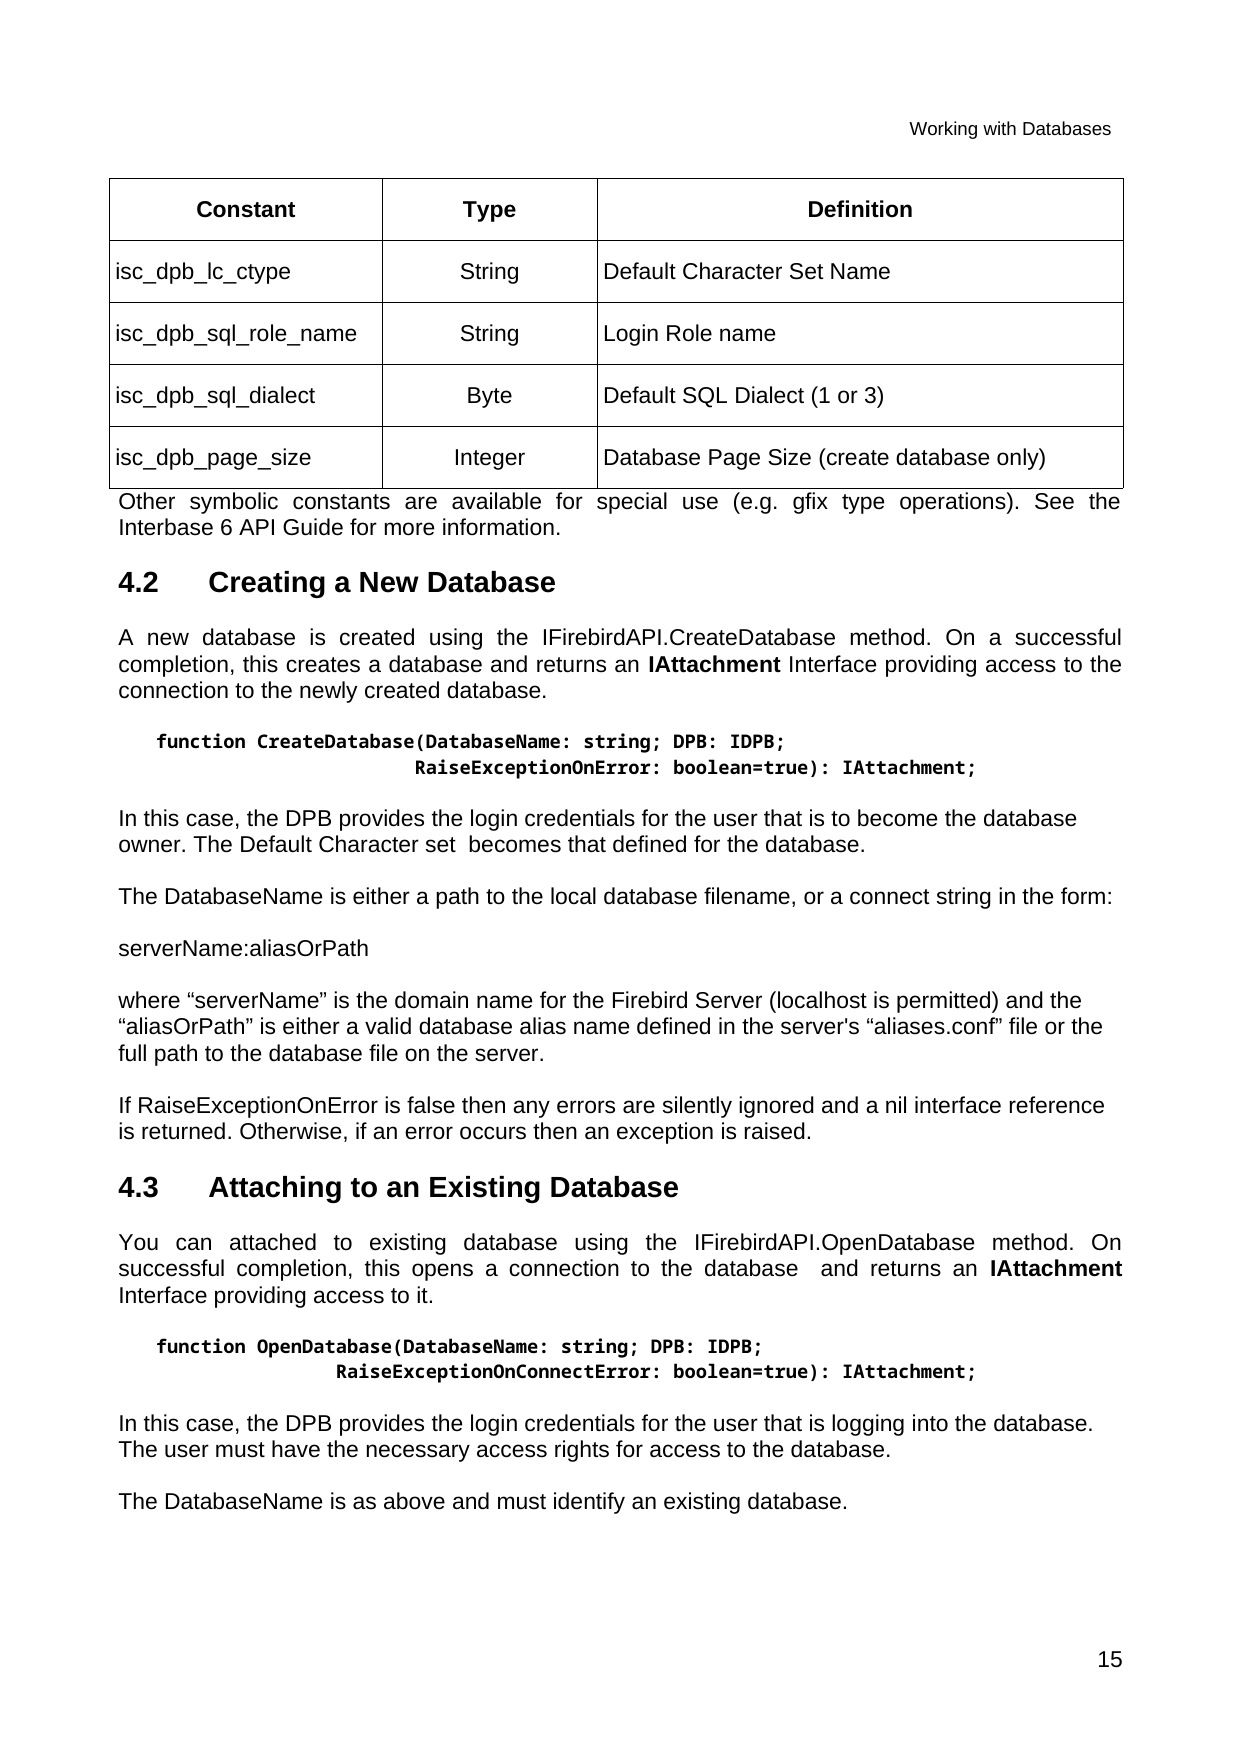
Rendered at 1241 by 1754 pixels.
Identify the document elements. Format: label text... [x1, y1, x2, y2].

text function OpenDatabase(DatabaseName: string; DPB: IDPB; [156, 1333, 1122, 1358]
table_cell String [383, 241, 597, 302]
table_cell Integer [383, 427, 597, 487]
text RaiseExceptionOnConnectError: boolean=true): IAttachment; [156, 1358, 1122, 1384]
table_cell isc_dpb_sql_role_name [110, 303, 382, 364]
text If RaiseExceptionOnError is false then any errors are silently ignored and a nil interface reference is returned. Otherwise, if an error occurs then an exception is raised. [118, 1092, 1122, 1144]
table_cell isc_dpb_sql_dialect [110, 365, 382, 426]
subtitle Attaching to an Existing Database [118, 1170, 1122, 1203]
text Other symbolic constants are available for special use (e.g. gfix type operations). See the Interbase 6 API Guide for more information. [118, 489, 1122, 540]
subtitle Creating a New Database [118, 565, 1122, 599]
table_header Definition [598, 179, 1123, 240]
text In this case, the DPB provides the login credentials for the user that is to become the database owner. The Default Character set becomes that defined for the database. [118, 805, 1122, 858]
table_cell Login Role name [598, 303, 1123, 364]
text where “serverName” is the domain name for the Firebird Server (localhost is permitted) and the “aliasOrPath” is either a valid database alias name defined in the server's “aliases.conf” file or the full path to the database file on the server. [118, 987, 1122, 1066]
table_cell Database Page Size (create database only) [598, 427, 1123, 487]
text serverName:aliasOrPath [118, 935, 1122, 961]
table_cell Default Character Set Name [598, 241, 1123, 302]
text function CreateDatabase(DatabaseName: string; DPB: IDPB; [156, 728, 1122, 754]
table_cell isc_dpb_page_size [110, 427, 382, 487]
text The DatabaseName is either a path to the local database filename, or a connect string in the form: [118, 883, 1122, 909]
text A new database is created using the IFirebirdAPI.CreateDatabase method. On a successful completion, this creates a database and returns an IAttachment Interface providing access to the connection to the newly created database. [118, 624, 1122, 703]
table_cell String [383, 303, 597, 364]
table_cell Byte [383, 365, 597, 426]
table_header Type [383, 179, 597, 240]
text RaiseExceptionOnError: boolean=true): IAttachment; [156, 754, 1122, 779]
table_cell Default SQL Dialect (1 or 3) [598, 365, 1123, 426]
text In this case, the DPB provides the login credentials for the user that is logging into the database. The user must have the necessary access rights for access to the database. [118, 1409, 1122, 1462]
text You can attached to existing database using the IFirebirdAPI.OpenDatabase method. On successful completion, this opens a connection to the database and returns an IAttachment Interface providing access to it. [118, 1229, 1122, 1308]
table_cell isc_dpb_lc_ctype [110, 241, 382, 302]
table_header Constant [110, 179, 382, 240]
text The DatabaseName is as above and must identify an existing database. [118, 1488, 1122, 1514]
